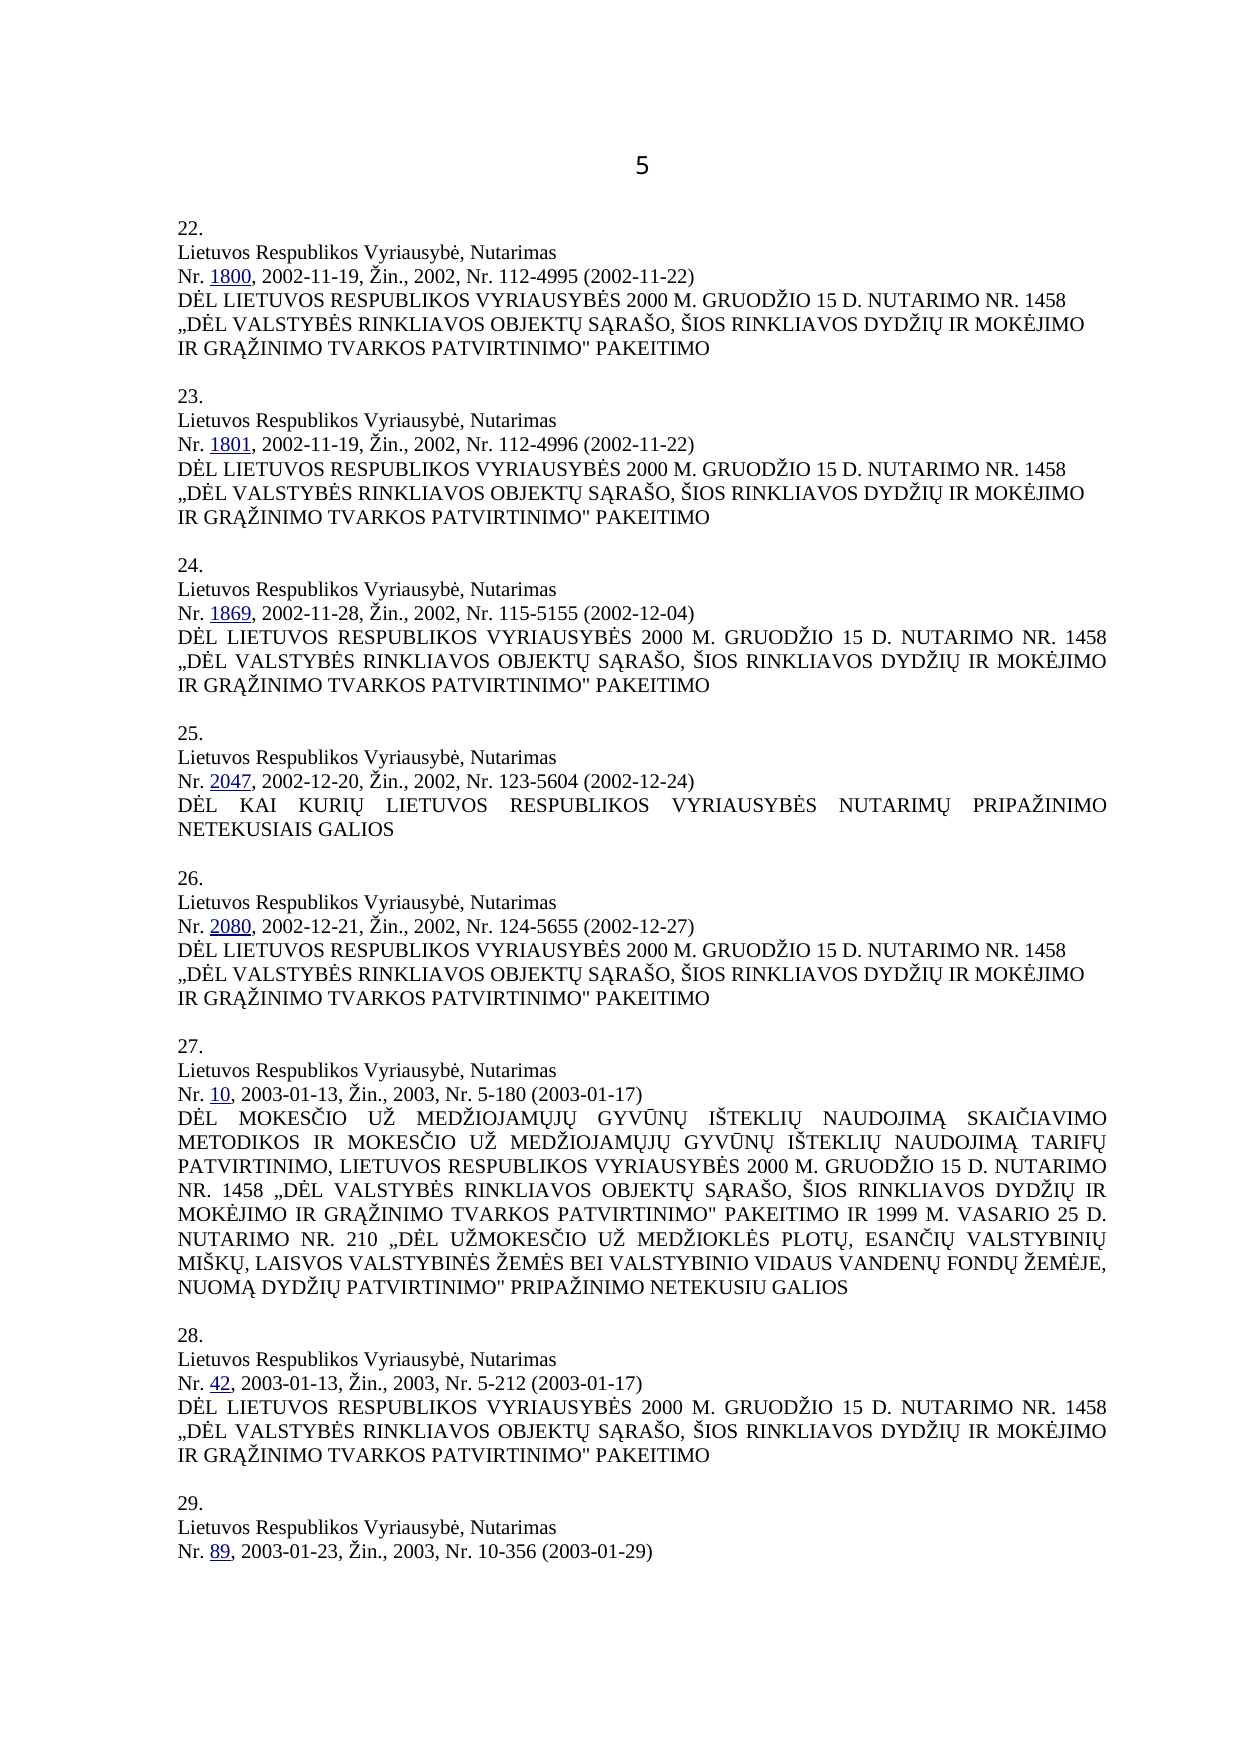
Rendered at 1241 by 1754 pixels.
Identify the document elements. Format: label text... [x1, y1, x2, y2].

text Lietuvos Respublikos Vyriausybė, Nutarimas [177, 408, 1107, 432]
text Nr. 89, 2003-01-23, Žin., 2003, Nr. 10-356 (2003-01-29) [177, 1539, 1107, 1563]
text Nr. 2080, 2002-12-21, Žin., 2002, Nr. 124-5655 (2002-12-27) [177, 914, 1107, 938]
text 24. [177, 553, 1107, 577]
text 29. [177, 1491, 1107, 1515]
text DĖL MOKESČIO UŽ MEDŽIOJAMŲJŲ GYVŪNŲ IŠTEKLIŲ NAUDOJIMĄ SKAIČIAVIMO METODIKOS IR MOKESČIO UŽ MEDŽIOJAMŲJŲ GYVŪNŲ IŠTEKLIŲ NAUDOJIMĄ TARIFŲ PATVIRTINIMO, LIETUVOS RESPUBLIKOS VYRIAUSYBĖS 2000 M. GRUODŽIO 15 D. NUTARIMO NR. 1458 „DĖL VALSTYBĖS RINKLIAVOS OBJEKTŲ SĄRAŠO, ŠIOS RINKLIAVOS DYDŽIŲ IR MOKĖJIMO IR GRĄŽINIMO TVARKOS PATVIRTINIMO" PAKEITIMO IR 1999 M. VASARIO 25 D. NUTARIMO NR. 210 „DĖL UŽMOKESČIO UŽ MEDŽIOKLĖS PLOTŲ, ESANČIŲ VALSTYBINIŲ MIŠKŲ, LAISVOS VALSTYBINĖS ŽEMĖS BEI VALSTYBINIO VIDAUS VANDENŲ FONDŲ ŽEMĖJE, NUOMĄ DYDŽIŲ PATVIRTINIMO" PRIPAŽINIMO NETEKUSIU GALIOS [177, 1106, 1107, 1299]
text 28. [177, 1323, 1107, 1347]
text Nr. 1801, 2002-11-19, Žin., 2002, Nr. 112-4996 (2002-11-22) [177, 432, 1107, 456]
text Lietuvos Respublikos Vyriausybė, Nutarimas [177, 240, 1107, 264]
text Nr. 1800, 2002-11-19, Žin., 2002, Nr. 112-4995 (2002-11-22) [177, 264, 1107, 288]
text 25. [177, 721, 1107, 745]
text Lietuvos Respublikos Vyriausybė, Nutarimas [177, 1058, 1107, 1082]
text 23. [177, 384, 1107, 408]
text Lietuvos Respublikos Vyriausybė, Nutarimas [177, 577, 1107, 601]
text Nr. 2047, 2002-12-20, Žin., 2002, Nr. 123-5604 (2002-12-24) [177, 769, 1107, 793]
text Nr. 42, 2003-01-13, Žin., 2003, Nr. 5-212 (2003-01-17) [177, 1371, 1107, 1395]
text DĖL LIETUVOS RESPUBLIKOS VYRIAUSYBĖS 2000 M. GRUODŽIO 15 D. NUTARIMO NR. 1458 „DĖL VALSTYBĖS RINKLIAVOS OBJEKTŲ SĄRAŠO, ŠIOS RINKLIAVOS DYDŽIŲ IR MOKĖJIMO IR GRĄŽINIMO TVARKOS PATVIRTINIMO" PAKEITIMO [177, 456, 1107, 529]
text 22. [177, 216, 1107, 240]
text DĖL LIETUVOS RESPUBLIKOS VYRIAUSYBĖS 2000 M. GRUODŽIO 15 D. NUTARIMO NR. 1458 „DĖL VALSTYBĖS RINKLIAVOS OBJEKTŲ SĄRAŠO, ŠIOS RINKLIAVOS DYDŽIŲ IR MOKĖJIMO IR GRĄŽINIMO TVARKOS PATVIRTINIMO" PAKEITIMO [177, 938, 1107, 1010]
text DĖL LIETUVOS RESPUBLIKOS VYRIAUSYBĖS 2000 M. GRUODŽIO 15 D. NUTARIMO NR. 1458 „DĖL VALSTYBĖS RINKLIAVOS OBJEKTŲ SĄRAŠO, ŠIOS RINKLIAVOS DYDŽIŲ IR MOKĖJIMO IR GRĄŽINIMO TVARKOS PATVIRTINIMO" PAKEITIMO [177, 1395, 1107, 1467]
text Nr. 1869, 2002-11-28, Žin., 2002, Nr. 115-5155 (2002-12-04) [177, 601, 1107, 625]
text DĖL LIETUVOS RESPUBLIKOS VYRIAUSYBĖS 2000 M. GRUODŽIO 15 D. NUTARIMO NR. 1458 „DĖL VALSTYBĖS RINKLIAVOS OBJEKTŲ SĄRAŠO, ŠIOS RINKLIAVOS DYDŽIŲ IR MOKĖJIMO IR GRĄŽINIMO TVARKOS PATVIRTINIMO" PAKEITIMO [177, 625, 1107, 697]
text DĖL KAI KURIŲ LIETUVOS RESPUBLIKOS VYRIAUSYBĖS NUTARIMŲ PRIPAŽINIMO NETEKUSIAIS GALIOS [177, 793, 1107, 841]
text Lietuvos Respublikos Vyriausybė, Nutarimas [177, 1515, 1107, 1539]
text 27. [177, 1034, 1107, 1058]
text Lietuvos Respublikos Vyriausybė, Nutarimas [177, 889, 1107, 914]
text DĖL LIETUVOS RESPUBLIKOS VYRIAUSYBĖS 2000 M. GRUODŽIO 15 D. NUTARIMO NR. 1458 „DĖL VALSTYBĖS RINKLIAVOS OBJEKTŲ SĄRAŠO, ŠIOS RINKLIAVOS DYDŽIŲ IR MOKĖJIMO IR GRĄŽINIMO TVARKOS PATVIRTINIMO" PAKEITIMO [177, 288, 1107, 360]
text 26. [177, 866, 1107, 889]
text Lietuvos Respublikos Vyriausybė, Nutarimas [177, 745, 1107, 769]
text Nr. 10, 2003-01-13, Žin., 2003, Nr. 5-180 (2003-01-17) [177, 1082, 1107, 1106]
text Lietuvos Respublikos Vyriausybė, Nutarimas [177, 1347, 1107, 1371]
